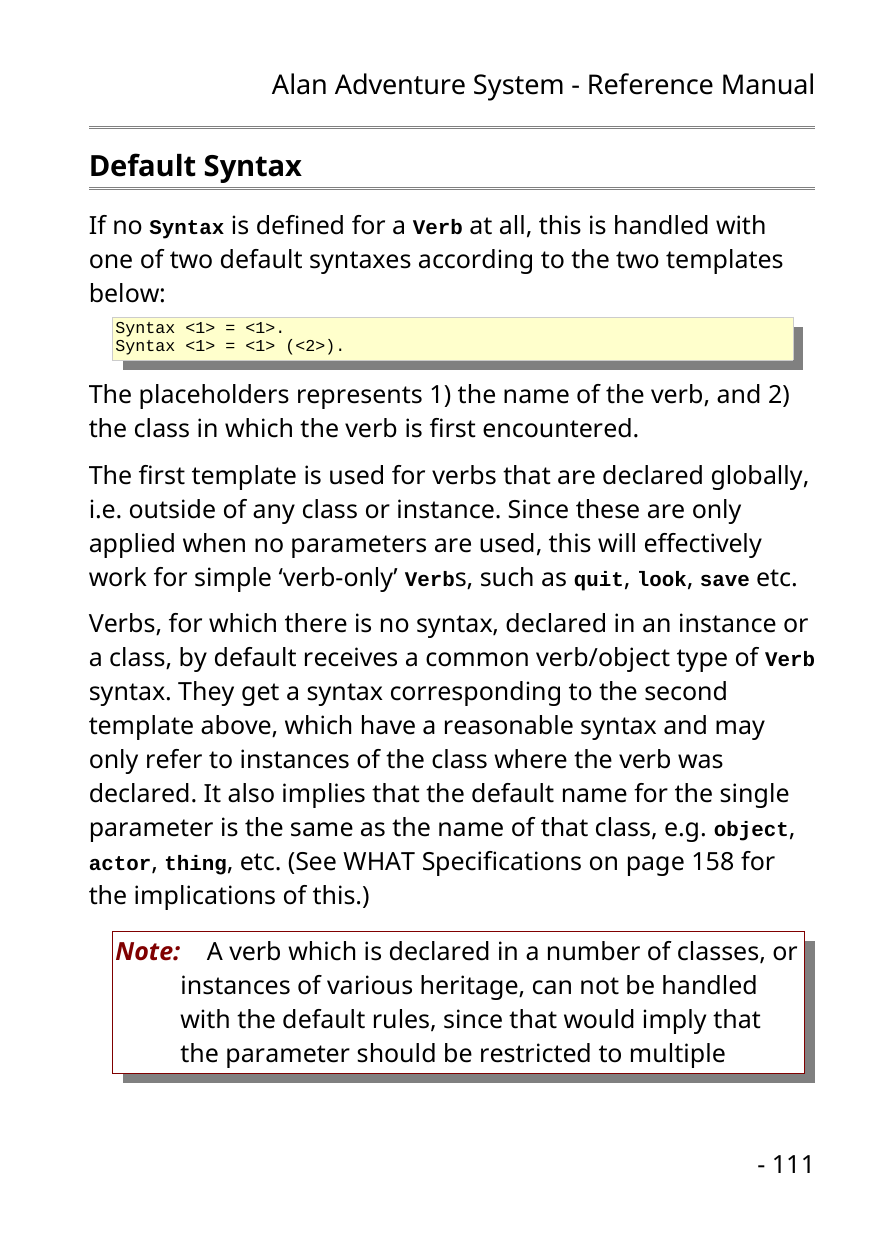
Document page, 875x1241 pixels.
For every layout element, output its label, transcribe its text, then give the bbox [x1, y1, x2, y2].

list A verb which is declared in a number of classes, or instances of various heritage, can not be handled with the default rules, since that would imply that the parameter should be restricted to multiple [113, 932, 804, 1073]
text Verbs, for which there is no syntax, declared in an instance or a class, by default receives a common verb/object type of Verb syntax. They get a syntax corresponding to the second template above, which have a reasonable syntax and may only refer to instances of the class where the verb was declared. It also implies that the default name for the single parameter is the same as the name of that class, e.g. object, actor, thing, etc. (See WHAT Specifications on page 121 for the implications of this.) [88, 606, 815, 912]
text If no Syntax is defined for a Verb at all, this is handled with one of two default syntaxes according to the two templates below: [88, 208, 815, 310]
text The first template is used for verbs that are declared globally, i.e. outside of any class or instance. Since these are only applied when no parameters are used, this will effectively work for simple ‘verb-only’ Verbs, such as quit, look, save etc. [88, 458, 815, 593]
text The placeholders represents 1) the name of the verb, and 2) the class in which the verb is first encountered. [88, 377, 815, 445]
text Syntax <1> = <1>. [113, 318, 793, 335]
subtitle Default Syntax [88, 146, 815, 189]
text Syntax <1> = <1> (<2>). [113, 335, 793, 360]
